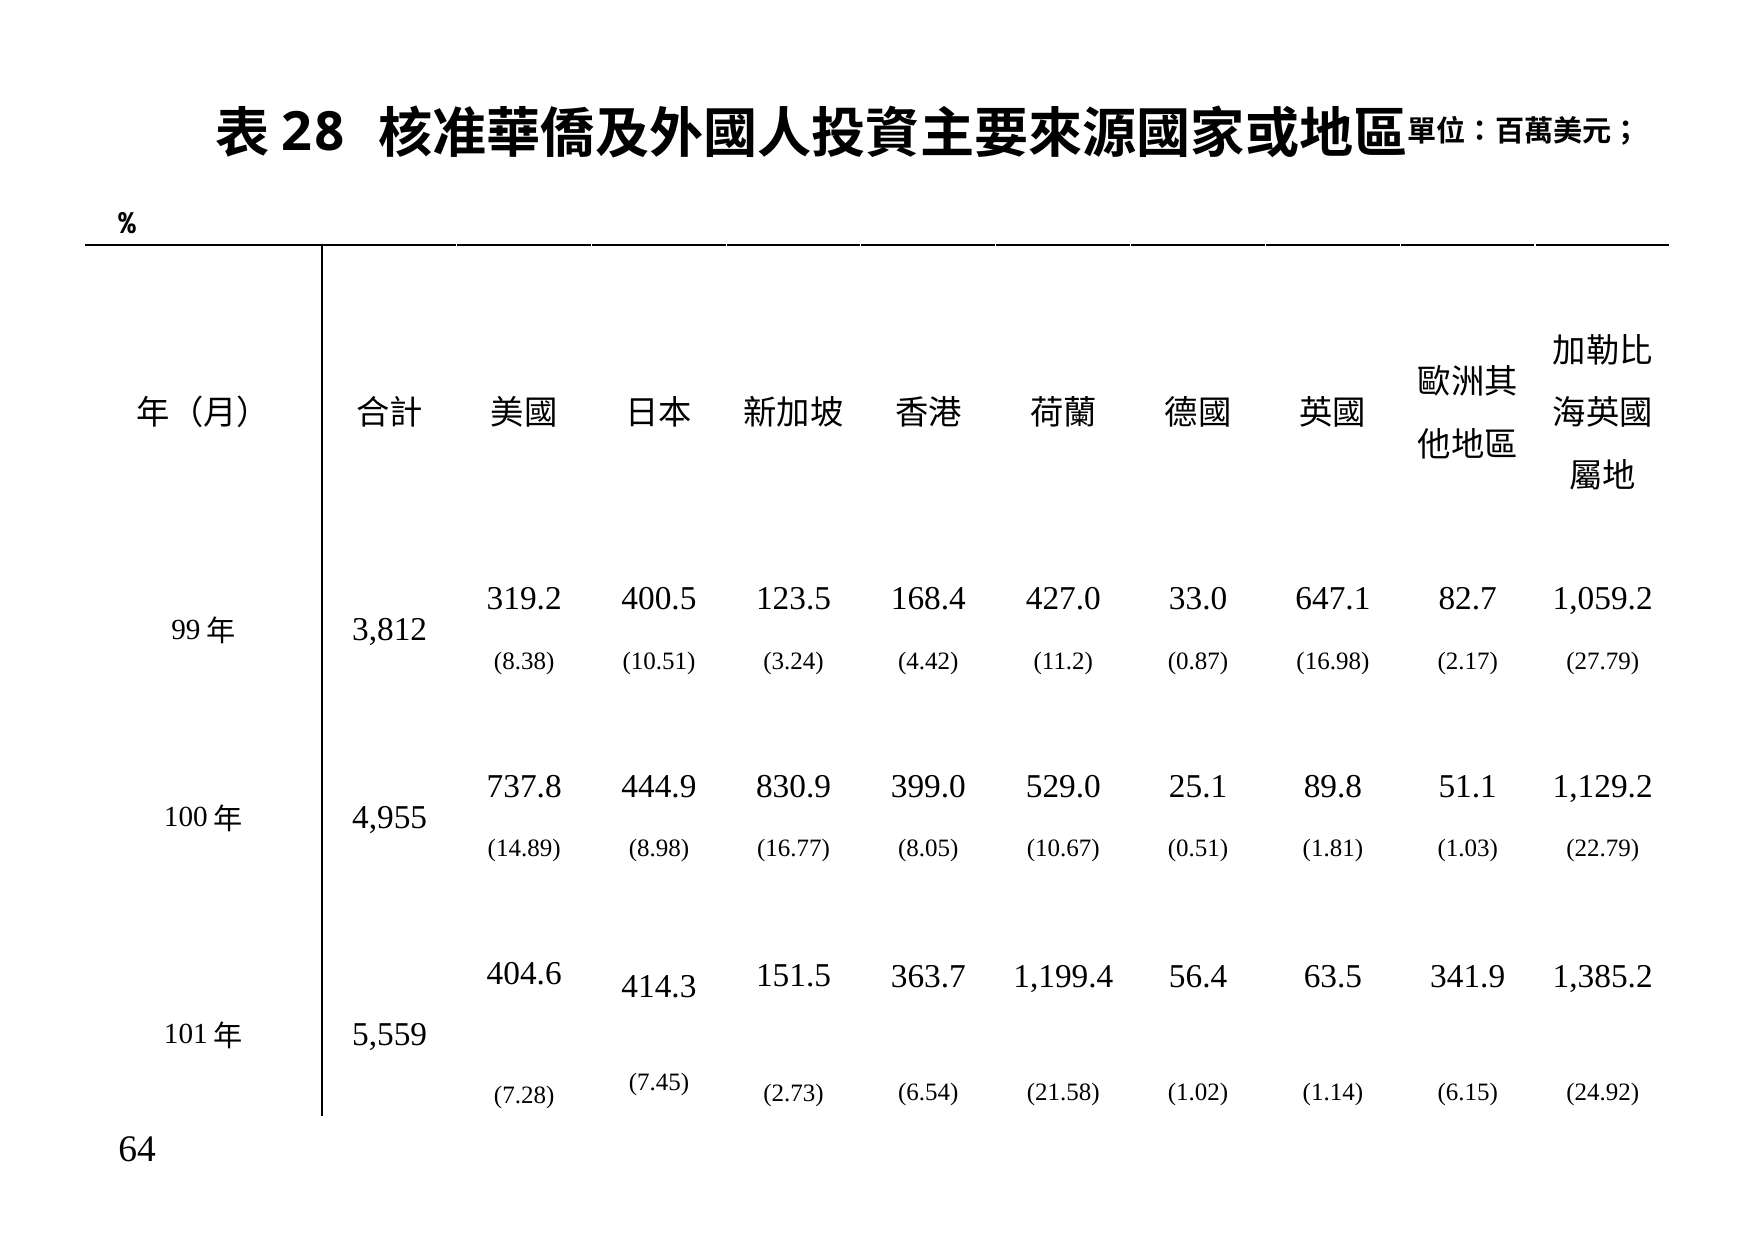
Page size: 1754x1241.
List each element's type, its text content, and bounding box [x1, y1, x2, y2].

table_header 荷蘭 [996, 246, 1130, 493]
table_header 合計 [323, 246, 456, 493]
table_cell 63.5 (1.14) [1266, 870, 1400, 1115]
table_cell 5,559 [323, 870, 456, 1115]
table_cell 399.0 (8.05) [861, 682, 995, 868]
table_cell 89.8 (1.81) [1266, 682, 1400, 868]
table_cell 444.9 (8.98) [592, 682, 726, 868]
table_cell 1,129.2 (22.79) [1536, 682, 1669, 868]
table_header 新加坡 [727, 246, 860, 493]
table_cell 363.7 (6.54) [861, 870, 995, 1115]
table_cell 830.9 (16.77) [727, 682, 860, 868]
table_cell 1,385.2 (24.92) [1536, 870, 1669, 1115]
table_header 德國 [1131, 246, 1265, 493]
table_cell 33.0 (0.87) [1131, 495, 1265, 681]
table_cell 1,199.4 (21.58) [996, 870, 1130, 1115]
table_cell 1,059.2 (27.79) [1536, 495, 1669, 681]
table_cell 414.3 (7.45) [592, 870, 726, 1115]
table_cell 4,955 [323, 682, 456, 868]
table_cell 319.2 (8.38) [457, 495, 591, 681]
table_header 英國 [1266, 246, 1400, 493]
table_cell 737.8 (14.89) [457, 682, 591, 868]
table_header 美國 [457, 246, 591, 493]
table_cell 3,812 [323, 495, 456, 681]
table_header 年（月） [85, 246, 321, 493]
table_cell 168.4 (4.42) [861, 495, 995, 681]
table_cell 341.9 (6.15) [1401, 870, 1534, 1115]
table_header 加勒比海英國屬地 [1536, 246, 1669, 493]
table_header 日本 [592, 246, 726, 493]
table_cell 151.5 (2.73) [727, 870, 860, 1115]
table_cell 427.0 (11.2) [996, 495, 1130, 681]
table_header 香港 [861, 246, 995, 493]
table_header 歐洲其他地區 [1401, 246, 1534, 493]
table_cell 25.1 (0.51) [1131, 682, 1265, 868]
subtitle 表28 核准華僑及外國人投資主要來源國家或地區單位：百萬美元；% [118, 56, 1636, 243]
table_cell 82.7 (2.17) [1401, 495, 1534, 681]
table_cell 56.4 (1.02) [1131, 870, 1265, 1115]
table_cell 101年 [85, 870, 321, 1115]
table_cell 404.6 (7.28) [457, 870, 591, 1115]
table_cell 400.5 (10.51) [592, 495, 726, 681]
table_cell 51.1 (1.03) [1401, 682, 1534, 868]
table_cell 529.0 (10.67) [996, 682, 1130, 868]
table_cell 99年 [85, 495, 321, 681]
table_cell 123.5 (3.24) [727, 495, 860, 681]
table_cell 100年 [85, 682, 321, 868]
table_cell 647.1 (16.98) [1266, 495, 1400, 681]
